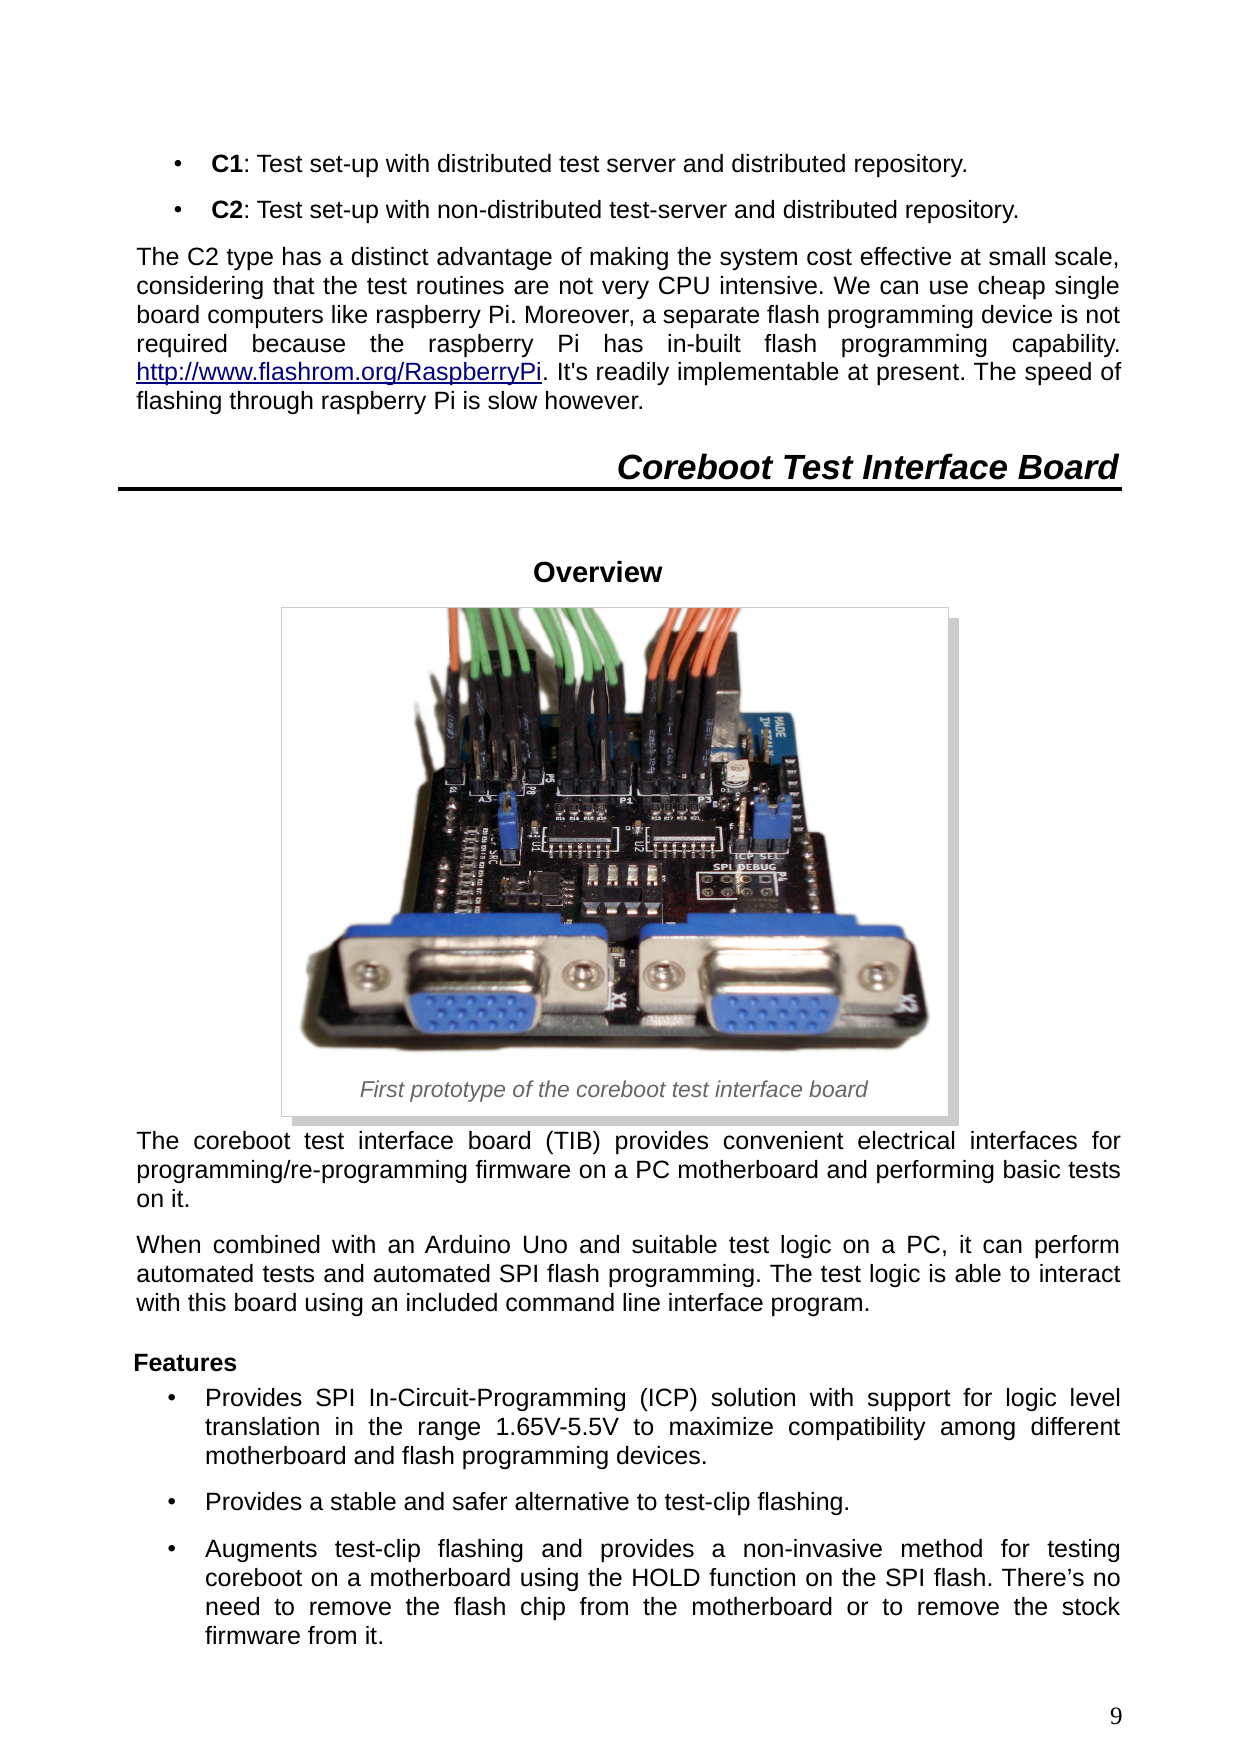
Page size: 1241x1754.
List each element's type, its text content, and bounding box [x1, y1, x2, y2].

list Provides a stable and safer alternative to test-clip flashing. [167, 1487, 1122, 1516]
text When combined with an Arduino Uno and suitable test logic on a PC, it can perform automated tests and automated SPI flash programming. The test logic is able to interact with this board using an included command line interface program. [136, 1231, 1122, 1317]
text The C2 type has a distinct advantage of making the system cost effective at small scale, considering that the test routines are not very CPU intensive. We can use cheap single board computers like raspberry Pi. Moreover, a separate flash programming device is not required because the raspberry Pi has in-built flash programming capability. http://www.flashrom.org/RaspberryPi. It's readily implementable at present. The speed of flashing through raspberry Pi is slow however. [136, 242, 1122, 415]
picture [284, 608, 946, 1063]
list C1: Test set-up with distributed test server and distributed repository. [174, 149, 1122, 177]
subtitle Overview [130, 555, 1065, 589]
list C2: Test set-up with non-distributed test-server and distributed repository. [174, 196, 1122, 224]
text The coreboot test interface board (TIB) provides convenient electrical interfaces for programming/re-programming firmware on a PC motherboard and performing basic tests on it. [136, 1063, 1122, 1212]
text First prototype of the coreboot test interface board [284, 1063, 945, 1102]
subtitle Coreboot Test Interface Board [118, 446, 1122, 487]
list Provides SPI In-Circuit-Programming (ICP) solution with support for logic level translation in the range 1.65V-5.5V to maximize compatibility among different motherboard and flash programming devices. [167, 1383, 1122, 1469]
subtitle Features [133, 1348, 1122, 1377]
list Augments test-clip flashing and provides a non-invasive method for testing coreboot on a motherboard using the HOLD function on the SPI flash. There’s no need to remove the flash chip from the motherboard or to remove the stock firmware from it. [167, 1534, 1122, 1649]
